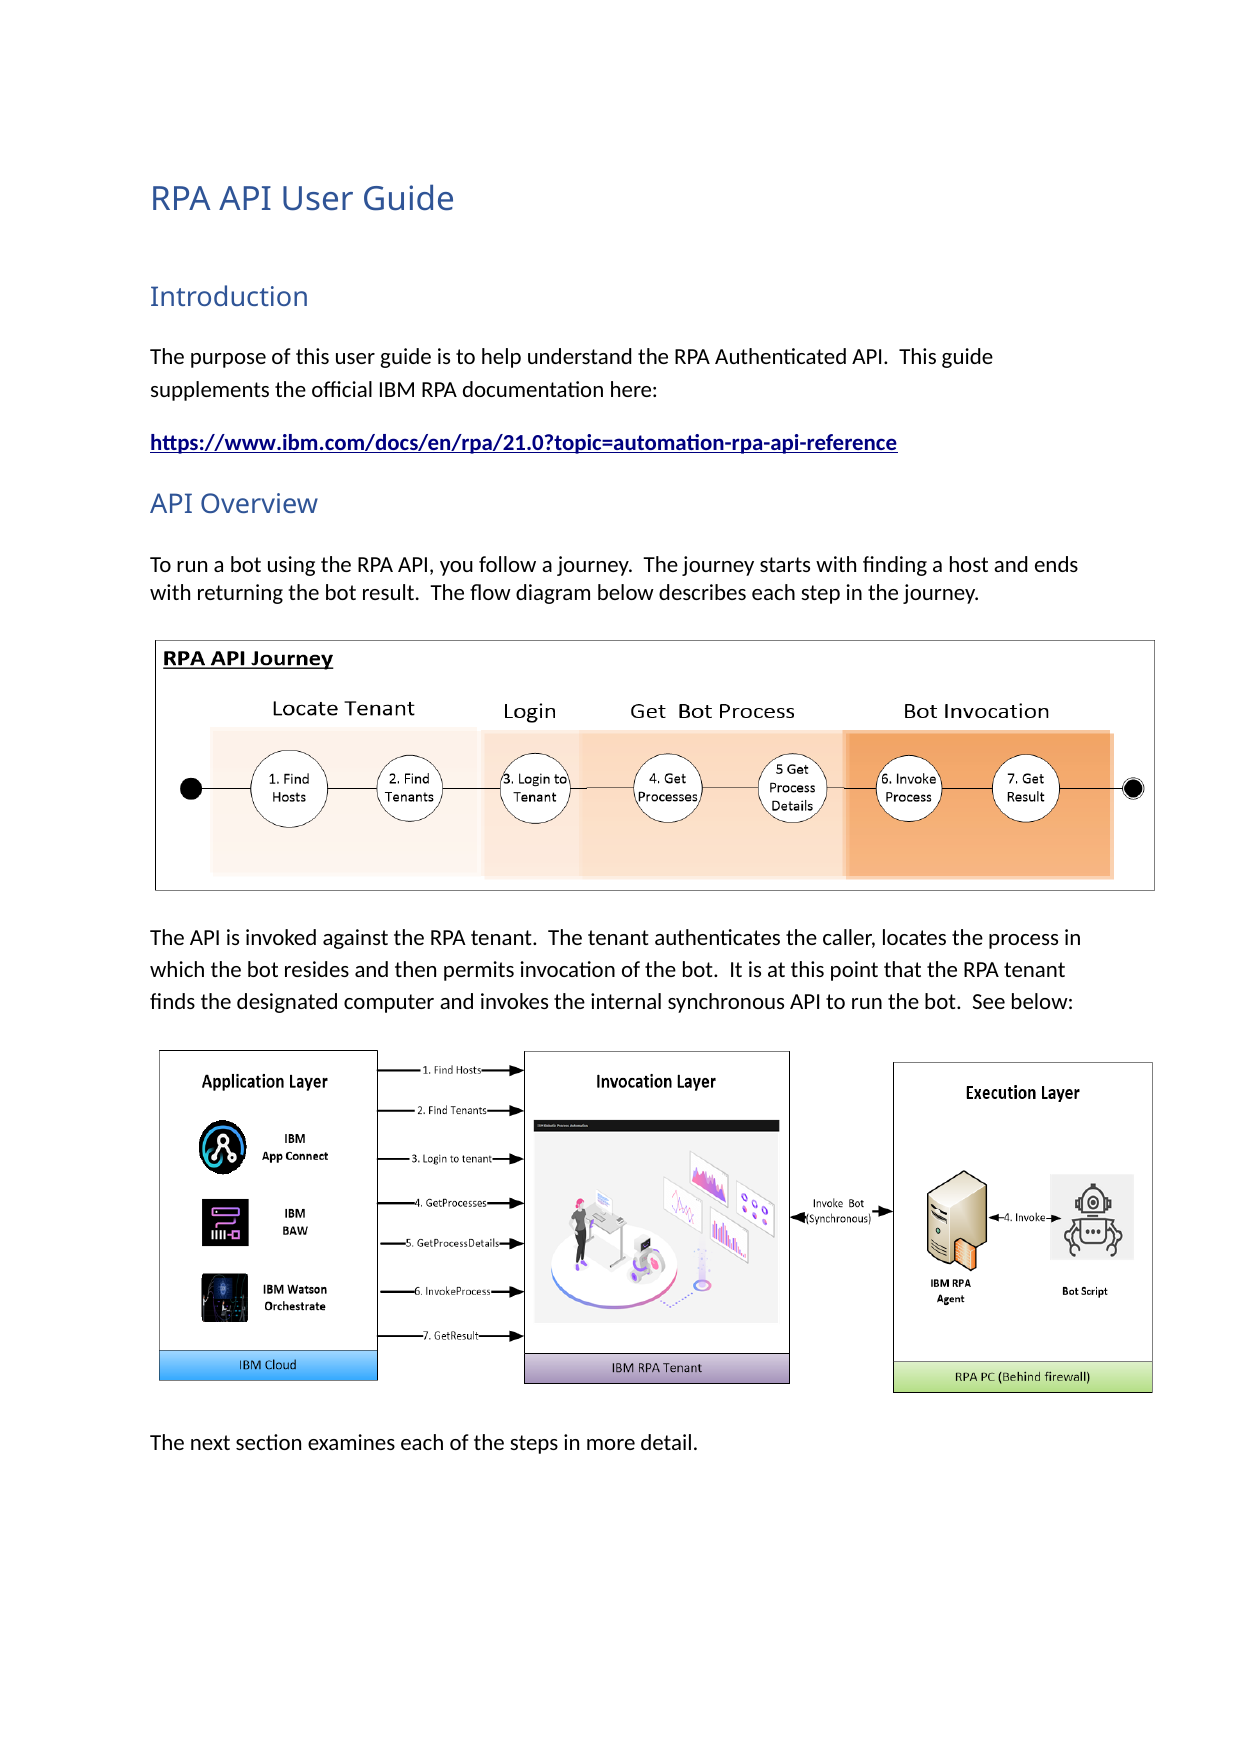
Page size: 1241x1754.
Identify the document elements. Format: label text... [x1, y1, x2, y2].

subtitle Introduction [150, 278, 1090, 314]
text The API is invoked against the RPA tenant. The tenant authenticates the caller, locates the process in which the bot resides and then permits invocation of the bot. It is at this point that the RPA tenant finds the designated computer and invokes the internal synchronous API to run the bot. See below: [150, 923, 1090, 1015]
subtitle API Overview [150, 485, 1090, 522]
text The next section examines each of the steps in more detail. [150, 1428, 1090, 1456]
text https://www.ibm.com/docs/en/rpa/21.0?topic=automation-rpa-api-reference [150, 428, 1090, 456]
text To run a bot using the RPA API, you follow a journey. The journey starts with finding a host and ends with returning the bot result. The flow diagram below describes each step in the journey. [150, 550, 1090, 606]
text The purpose of this user guide is to help understand the RPA Authenticated API. This guide supplements the official IBM RPA documentation here: [150, 342, 1090, 403]
subtitle RPA API User Guide [150, 175, 1090, 220]
